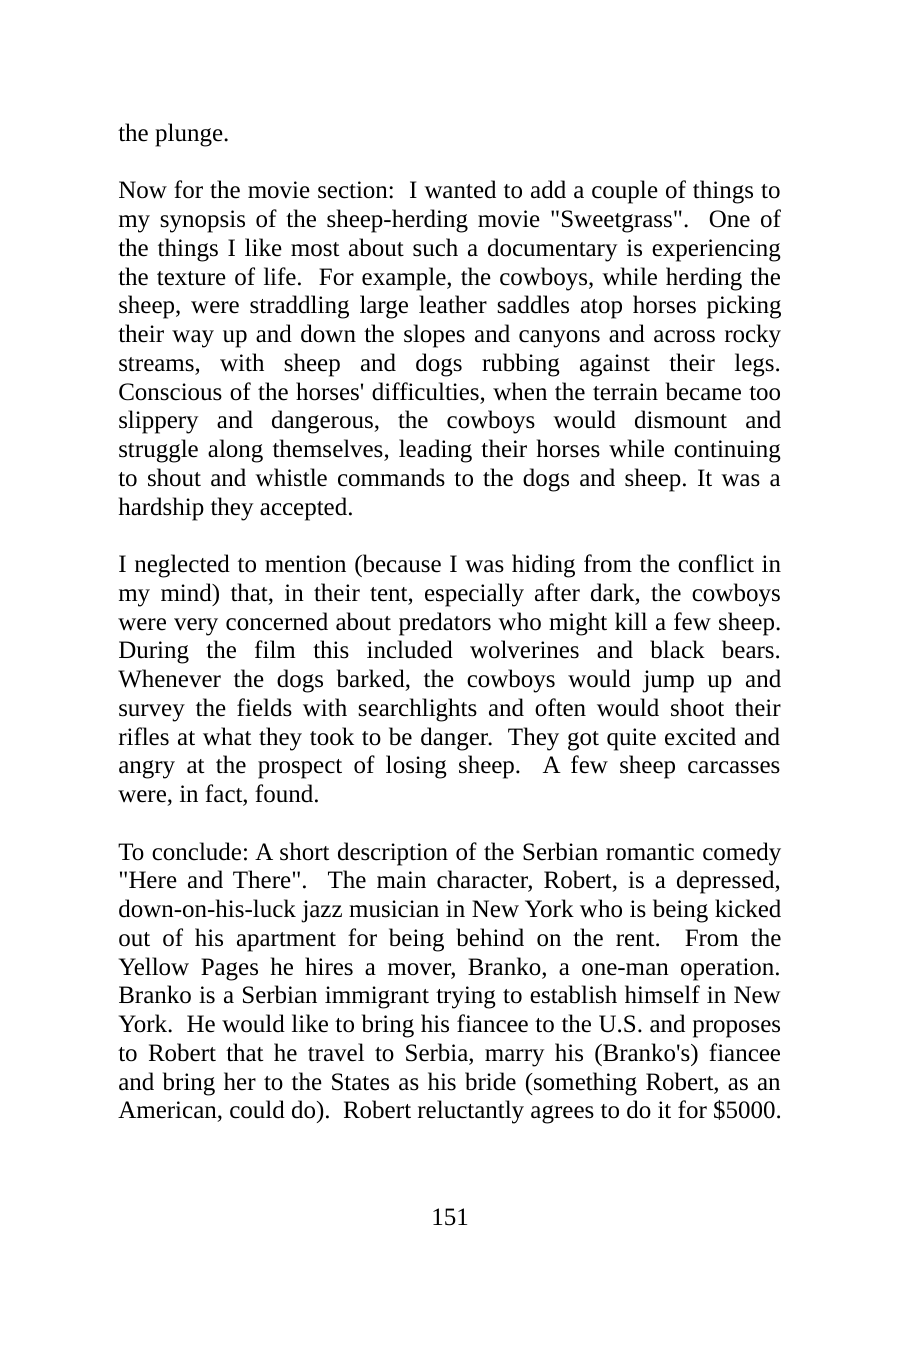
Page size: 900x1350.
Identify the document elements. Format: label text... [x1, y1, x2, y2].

text Now for the movie section: I wanted to add a couple of things to my synopsis of the sheep-herding movie "Sweetgrass". One of the things I like most about such a documentary is experiencing the texture of life. For example, the cowboys, while herding the sheep, were straddling large leather saddles atop horses picking their way up and down the slopes and canyons and across rocky streams, with sheep and dogs rubbing against their legs. Conscious of the horses' difficulties, when the terrain became too slippery and dangerous, the cowboys would dismount and struggle along themselves, leading their horses while continuing to shout and whistle commands to the dogs and sheep. It was a hardship they accepted. [118, 176, 782, 521]
text To conclude: A short description of the Serbian romantic comedy "Here and There". The main character, Robert, is a depressed, down-on-his-luck jazz musician in New York who is being kicked out of his apartment for being behind on the rent. From the Yellow Pages he hires a mover, Branko, a one-man operation. Branko is a Serbian immigrant trying to establish himself in New York. He would like to bring his fiancee to the U.S. and proposes to Robert that he travel to Serbia, marry his (Branko's) fiancee and bring her to the States as his bride (something Robert, as an American, could do). Robert reluctantly agrees to do it for $5000. [118, 837, 782, 1124]
text the plunge. [118, 118, 782, 147]
text I neglected to mention (because I was hiding from the conflict in my mind) that, in their tent, especially after dark, the cowboys were very concerned about predators who might kill a few sheep. During the film this included wolverines and black bears. Whenever the dogs barked, the cowboys would jump up and survey the fields with searchlights and often would shoot their rifles at what they took to be danger. They got quite excited and angry at the prospect of losing sheep. A few sheep carcasses were, in fact, found. [118, 549, 782, 808]
